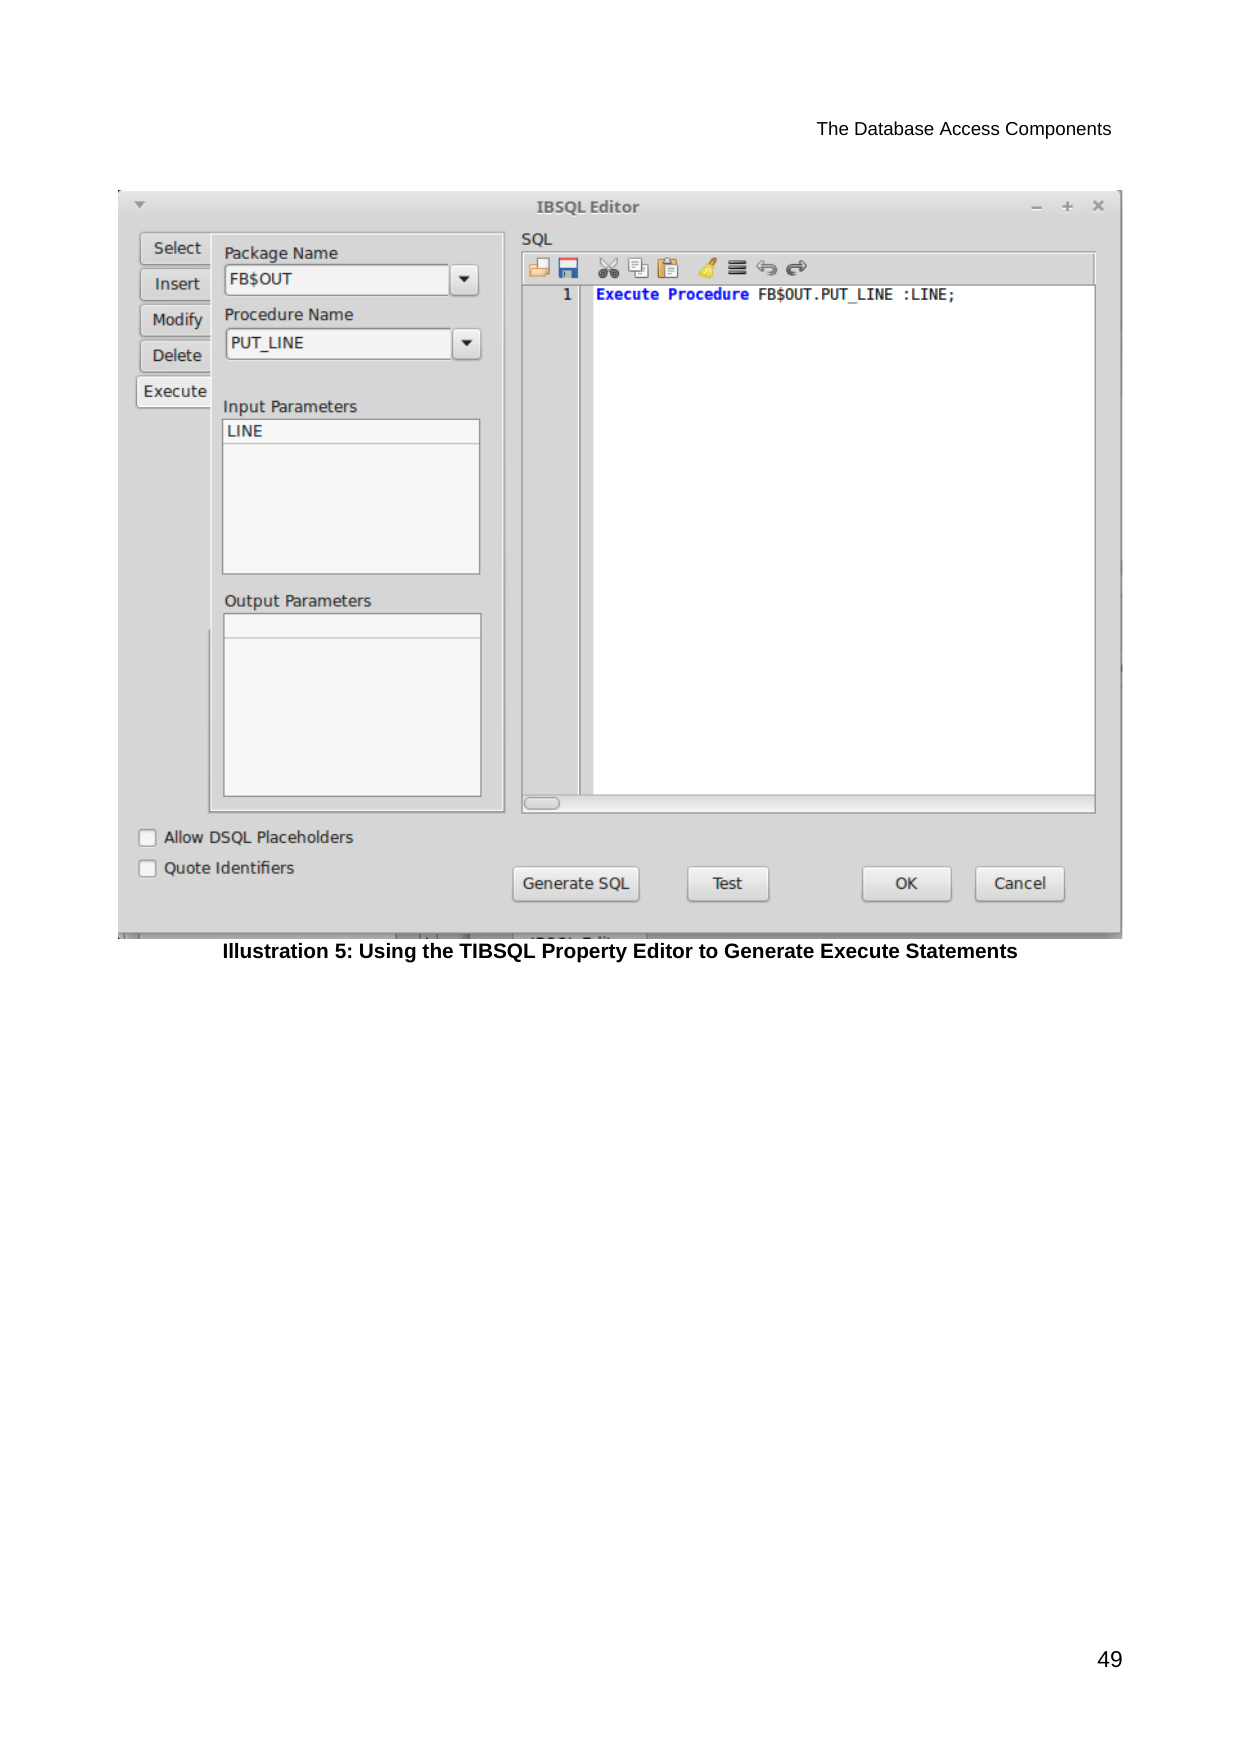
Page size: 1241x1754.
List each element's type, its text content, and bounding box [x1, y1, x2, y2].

picture [118, 190, 1123, 939]
text Illustration 5: Using the TIBSQL Property Editor to Generate Execute Statements [118, 939, 1122, 963]
